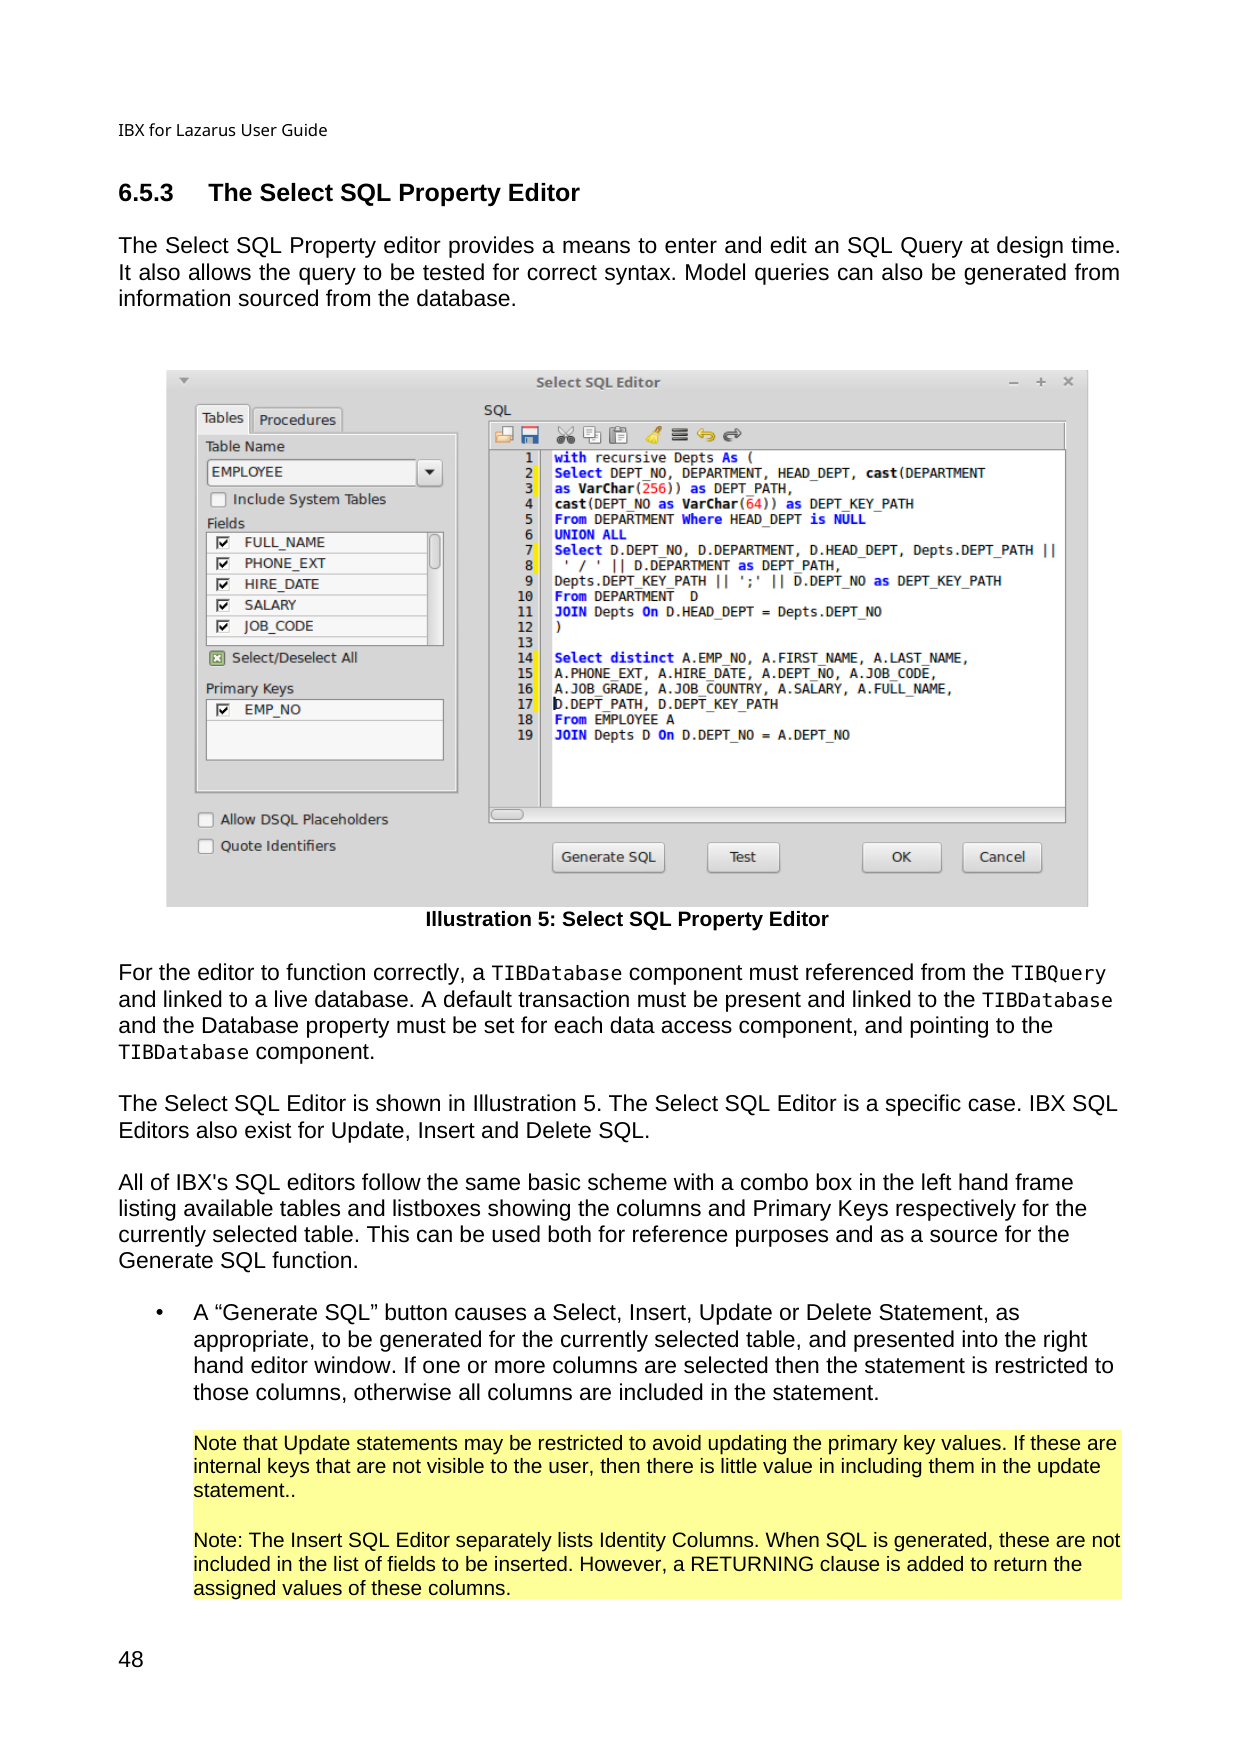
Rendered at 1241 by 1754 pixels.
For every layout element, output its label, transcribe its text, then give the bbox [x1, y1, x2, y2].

subtitle The Select SQL Property Editor [118, 178, 1122, 207]
text For the editor to function correctly, a TIBDatabase component must referenced from the TIBQuery and linked to a live database. A default transaction must be present and linked to the TIBDatabase and the Database property must be set for each data access component, and pointing to the TIBDatabase component. [118, 336, 1122, 1065]
picture [166, 370, 1089, 907]
text Illustration 5: Select SQL Property Editor [166, 907, 1088, 931]
text The Select SQL Editor is shown in Illustration 5. The Select SQL Editor is a specific case. IBX SQL Editors also exist for Update, Insert and Delete SQL. [118, 1090, 1122, 1143]
text Note: The Insert SQL Editor separately lists Identity Columns. When SQL is generated, these are not included in the list of fields to be inserted. However, a RETURNING clause is added to return the assigned values of these columns. [193, 1528, 1122, 1599]
subtitle [166, 358, 1088, 370]
subtitle [166, 931, 1088, 959]
list A “Generate SQL” button causes a Select, Insert, Update or Delete Statement, as appropriate, to be generated for the currently selected table, and presented into the right hand editor window. If one or more columns are selected then the statement is restricted to those columns, otherwise all columns are included in the statement. [156, 1299, 1122, 1405]
text Note that Update statements may be restricted to avoid updating the primary key values. If these are internal keys that are not visible to the user, then there is little value in including them in the update statement.. [193, 1430, 1122, 1502]
text The Select SQL Property editor provides a means to enter and edit an SQL Query at design time. It also allows the query to be tested for correct syntax. Model queries can also be generated from information sourced from the database. [118, 232, 1122, 311]
text All of IBX's SQL editors follow the same basic scheme with a combo box in the left hand frame listing available tables and listboxes showing the columns and Primary Keys respectively for the currently selected table. This can be used both for reference purposes and as a source for the Generate SQL function. [118, 1168, 1122, 1274]
